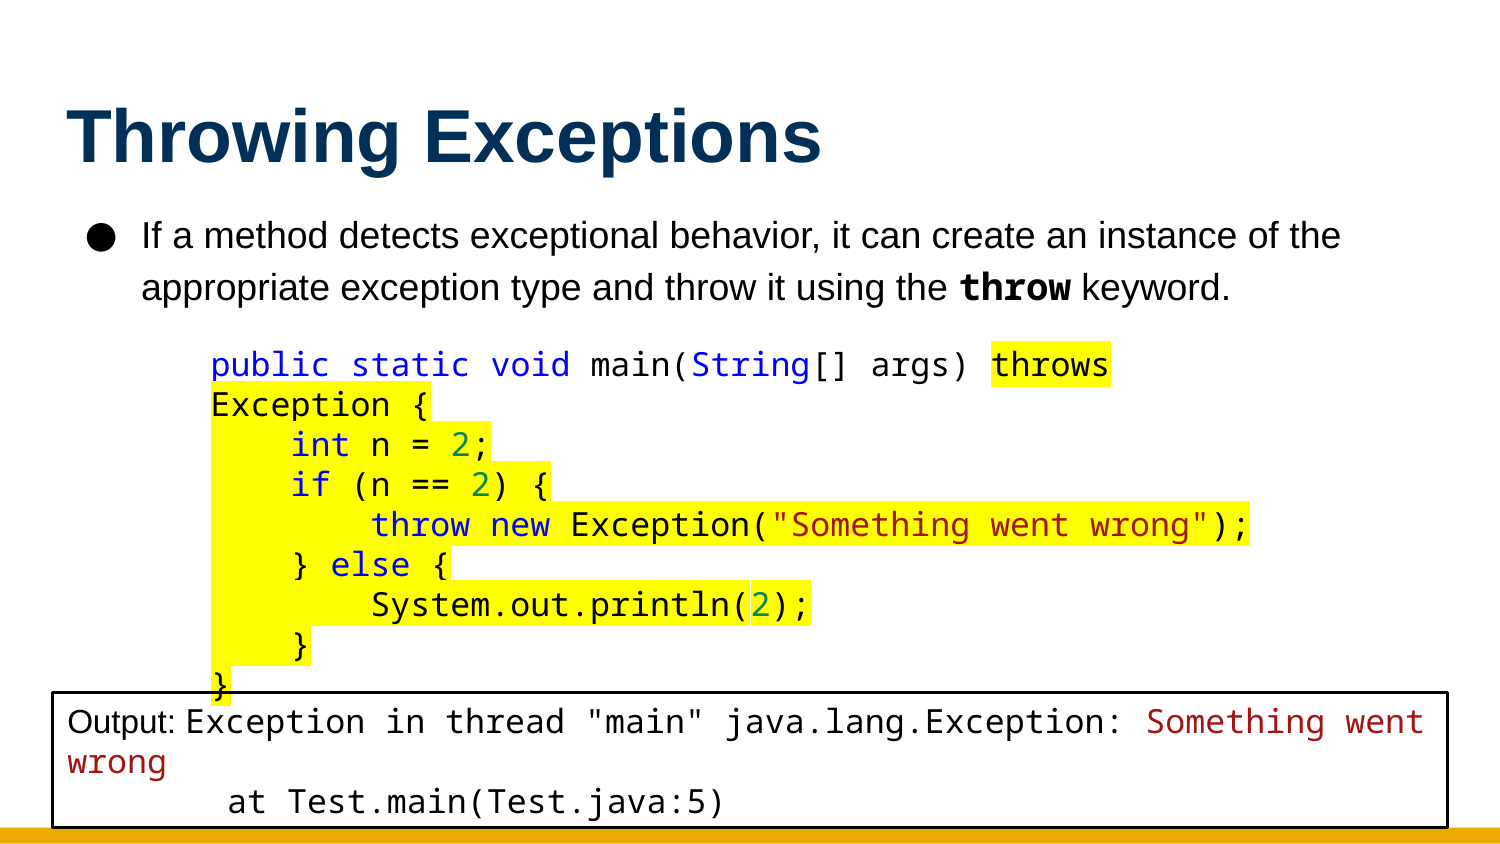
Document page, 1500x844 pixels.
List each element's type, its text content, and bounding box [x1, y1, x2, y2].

text_box If a method detects exceptional behavior, it can create an instance of the appropriate exception type and throw it using the throw keyword. [51, 189, 1449, 362]
text_box Output: Exception in thread "main" java.lang.Exception: Something went wrong at Test.main(Test.java:5) [52, 692, 1448, 828]
text_box public static void main(String[] args) throws Exception { int n = 2; if (n == 2) { throw new Exception("Something went wrong"); } else { System.out.println(2); } } [195, 335, 1305, 692]
title Throwing Exceptions [51, 72, 1449, 189]
